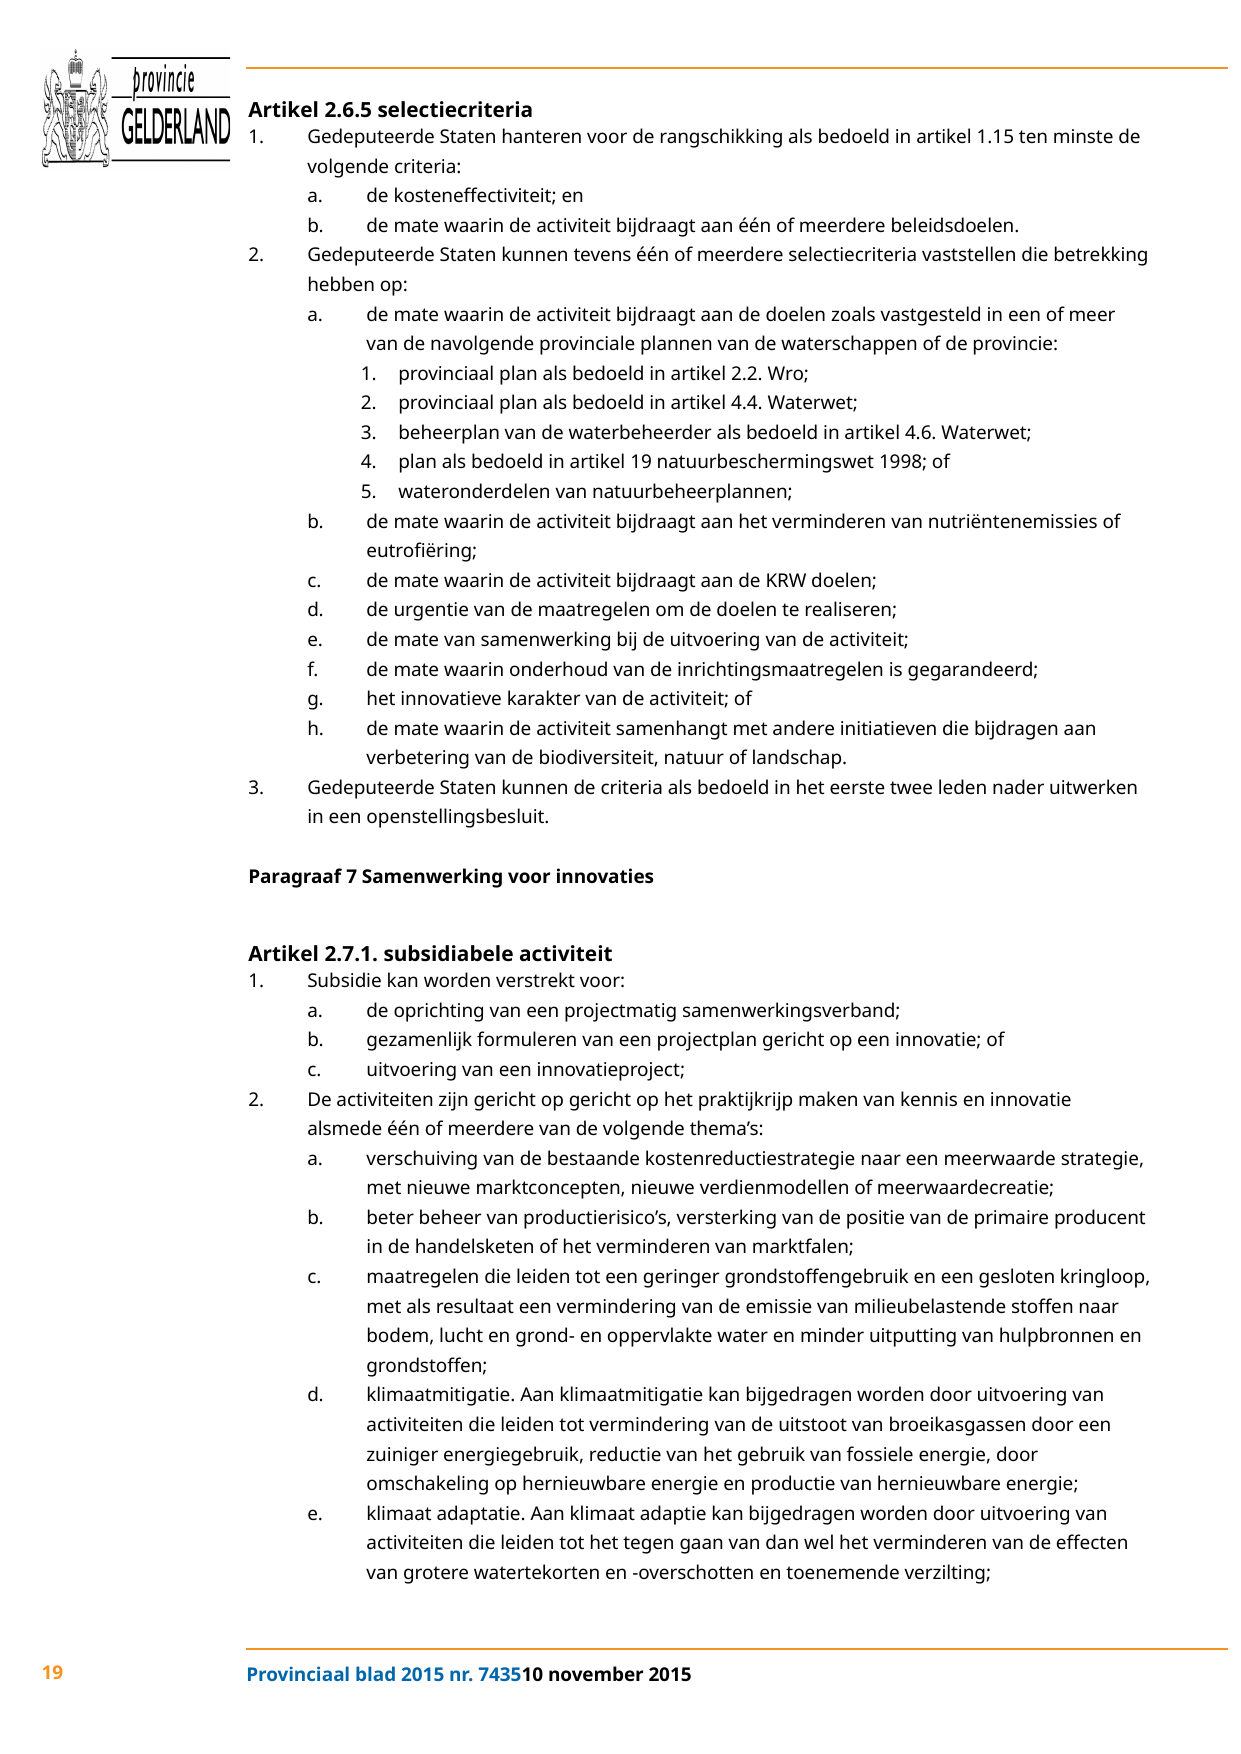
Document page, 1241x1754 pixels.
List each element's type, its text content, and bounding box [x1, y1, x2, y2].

list provinciaal plan als bedoeld in artikel 2.2. Wro; [361, 360, 1152, 386]
list het innovatieve karakter van de activiteit; of [307, 685, 1152, 711]
list De activiteiten zijn gericht op gericht op het praktijkrijp maken van kennis en innovatie alsmede één of meerdere van de volgende thema’s: [248, 1086, 1152, 1141]
list provinciaal plan als bedoeld in artikel 4.4. Waterwet; [361, 389, 1152, 415]
list gezamenlijk formuleren van een projectplan gericht op een innovatie; of [307, 1027, 1152, 1052]
list verschuiving van de bestaande kostenreductiestrategie naar een meerwaarde strategie, met nieuwe marktconcepten, nieuwe verdienmodellen of meerwaardecreatie; [307, 1145, 1152, 1200]
list Gedeputeerde Staten kunnen de criteria als bedoeld in het eerste twee leden nader uitwerken in een openstellingsbesluit. [248, 774, 1152, 829]
list de mate van samenwerking bij de uitvoering van de activiteit; [307, 626, 1152, 652]
list de mate waarin de activiteit bijdraagt aan het verminderen van nutriëntenemissies of eutrofiëring; [307, 508, 1152, 563]
text Paragraaf 7 Samenwerking voor innovaties [248, 863, 1152, 888]
list de mate waarin de activiteit bijdraagt aan de KRW doelen; [307, 567, 1152, 593]
list de mate waarin de activiteit bijdraagt aan de doelen zoals vastgesteld in een of meer van de navolgende provinciale plannen van de waterschappen of de provincie: [307, 301, 1152, 356]
list de mate waarin de activiteit bijdraagt aan één of meerdere beleidsdoelen. [307, 212, 1152, 238]
list Gedeputeerde Staten kunnen tevens één of meerdere selectiecriteria vaststellen die betrekking hebben op: [248, 242, 1152, 297]
list wateronderdelen van natuurbeheerplannen; [361, 478, 1152, 504]
list klimaat adaptatie. Aan klimaat adaptie kan bijgedragen worden door uitvoering van activiteiten die leiden tot het tegen gaan van dan wel het verminderen van de effecten van grotere watertekorten en -overschotten en toenemende verzilting; [307, 1500, 1152, 1585]
list de kosteneffectiviteit; en [307, 182, 1152, 208]
list uitvoering van een innovatieproject; [307, 1056, 1152, 1082]
list de oprichting van een projectmatig samenwerkingsverband; [307, 997, 1152, 1023]
list beter beheer van productierisico’s, versterking van de positie van de primaire producent in de handelsketen of het verminderen van marktfalen; [307, 1204, 1152, 1259]
list beheerplan van de waterbeheerder als bedoeld in artikel 4.6. Waterwet; [361, 419, 1152, 445]
list klimaatmitigatie. Aan klimaatmitigatie kan bijgedragen worden door uitvoering van activiteiten die leiden tot vermindering van de uitstoot van broeikasgassen door een zuiniger energiegebruik, reductie van het gebruik van fossiele energie, door omschakeling op hernieuwbare energie en productie van hernieuwbare energie; [307, 1382, 1152, 1496]
list plan als bedoeld in artikel 19 natuurbeschermingswet 1998; of [361, 449, 1152, 474]
list de urgentie van de maatregelen om de doelen te realiseren; [307, 597, 1152, 622]
list de mate waarin onderhoud van de inrichtingsmaatregelen is gegarandeerd; [307, 656, 1152, 681]
list maatregelen die leiden tot een geringer grondstoffengebruik en een gesloten kringloop, met als resultaat een vermindering van de emissie van milieubelastende stoffen naar bodem, lucht en grond- en oppervlakte water en minder uitputting van hulpbronnen en grondstoffen; [307, 1263, 1152, 1378]
list Gedeputeerde Staten hanteren voor de rangschikking als bedoeld in artikel 1.15 ten minste de volgende criteria: [248, 123, 1152, 178]
list de mate waarin de activiteit samenhangt met andere initiatieven die bijdragen aan verbetering van de biodiversiteit, natuur of landschap. [307, 715, 1152, 770]
text Artikel 2.7.1. subsidiabele activiteit [248, 939, 1152, 967]
text Artikel 2.6.5 selectiecriteria [248, 95, 1152, 123]
picture [41, 47, 231, 172]
list Subsidie kan worden verstrekt voor: [248, 967, 1152, 993]
